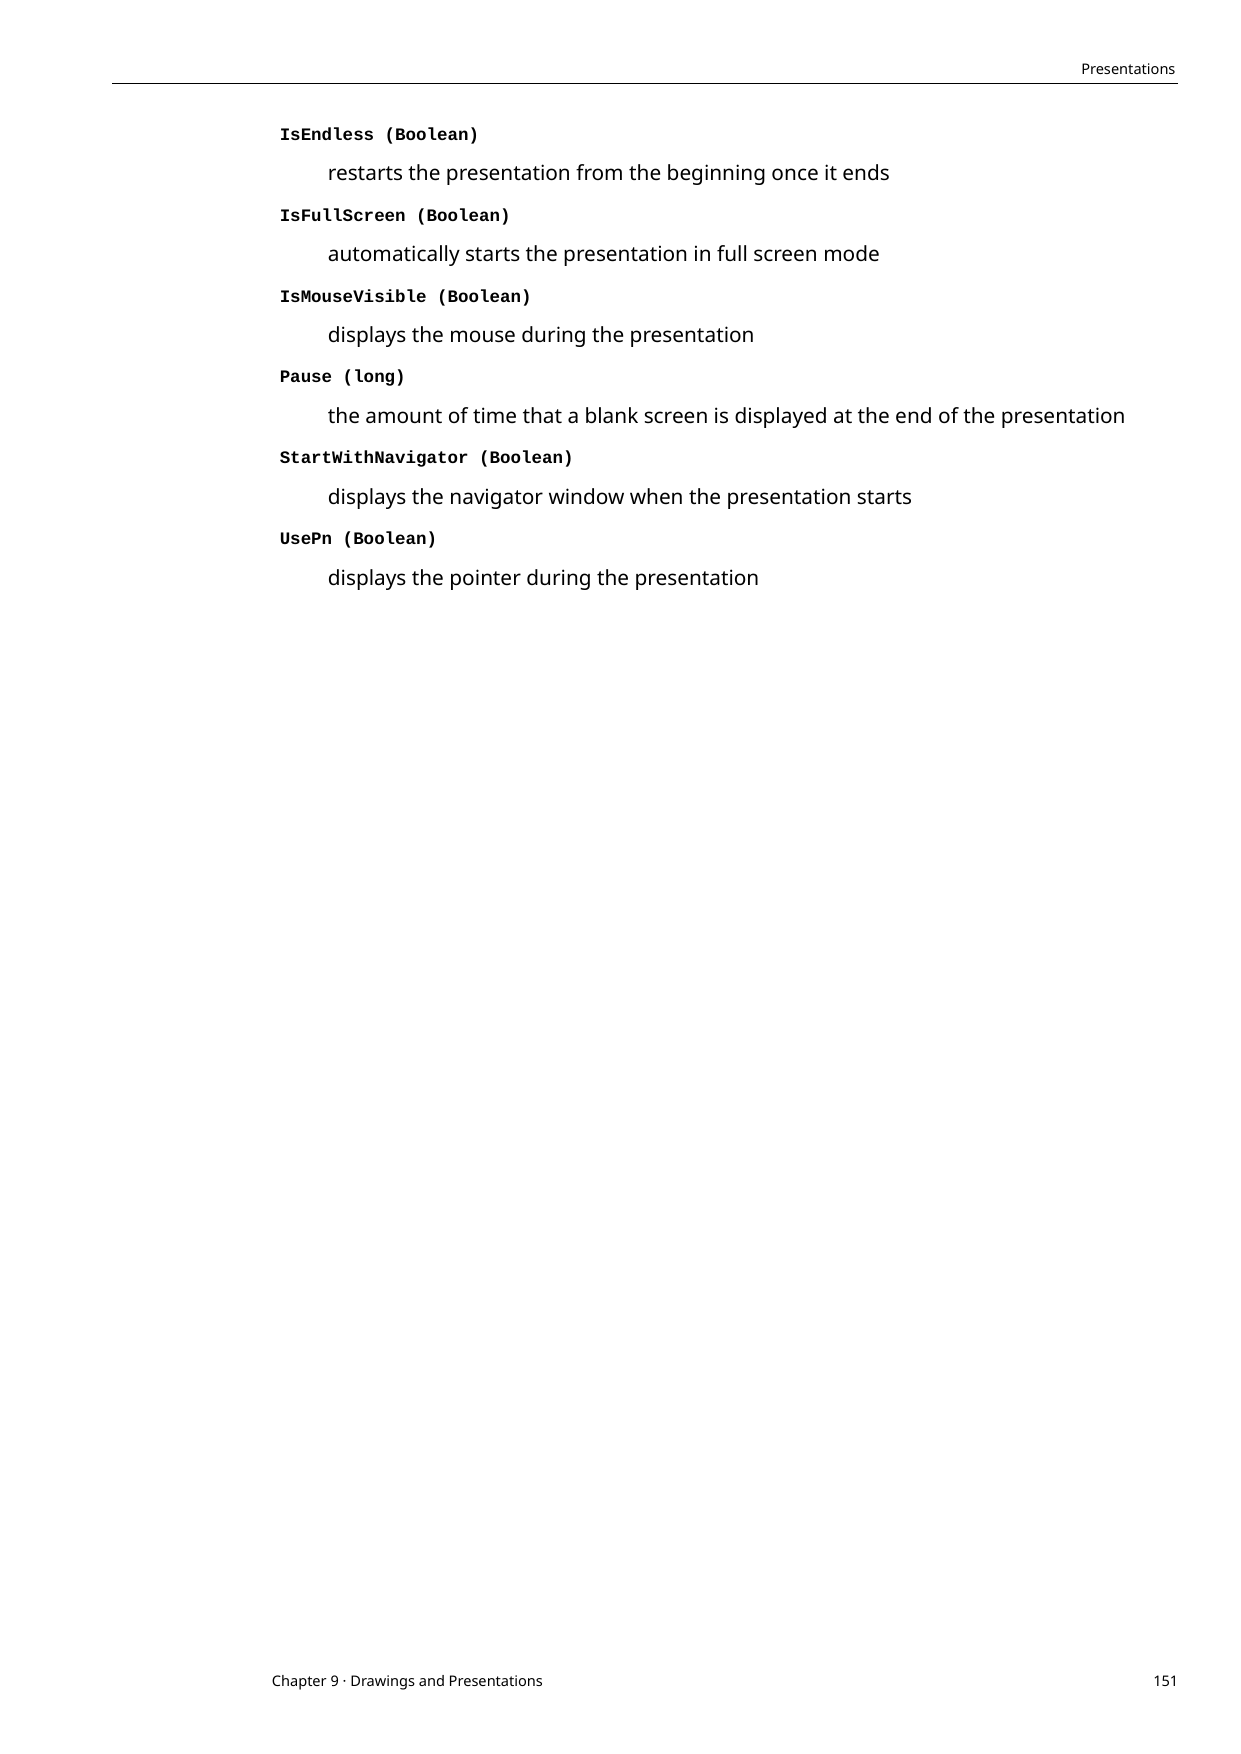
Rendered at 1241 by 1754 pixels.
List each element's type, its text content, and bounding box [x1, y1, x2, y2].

list IsFullScreen (Boolean) [274, 199, 1178, 227]
list displays the mouse during the presentation [322, 320, 1178, 349]
list displays the pointer during the presentation [322, 563, 1178, 591]
list Pause (long) [274, 361, 1178, 389]
list IsMouseVisible (Boolean) [274, 280, 1178, 308]
list restarts the presentation from the beginning once it ends [322, 158, 1178, 187]
list displays the navigator window when the presentation starts [322, 482, 1178, 510]
list StartWithNavigator (Boolean) [274, 441, 1178, 470]
list automatically starts the presentation in full screen mode [322, 239, 1178, 268]
list UsePn (Boolean) [274, 522, 1178, 551]
list IsEndless (Boolean) [274, 118, 1178, 147]
list the amount of time that a blank screen is displayed at the end of the presentation [322, 401, 1178, 429]
